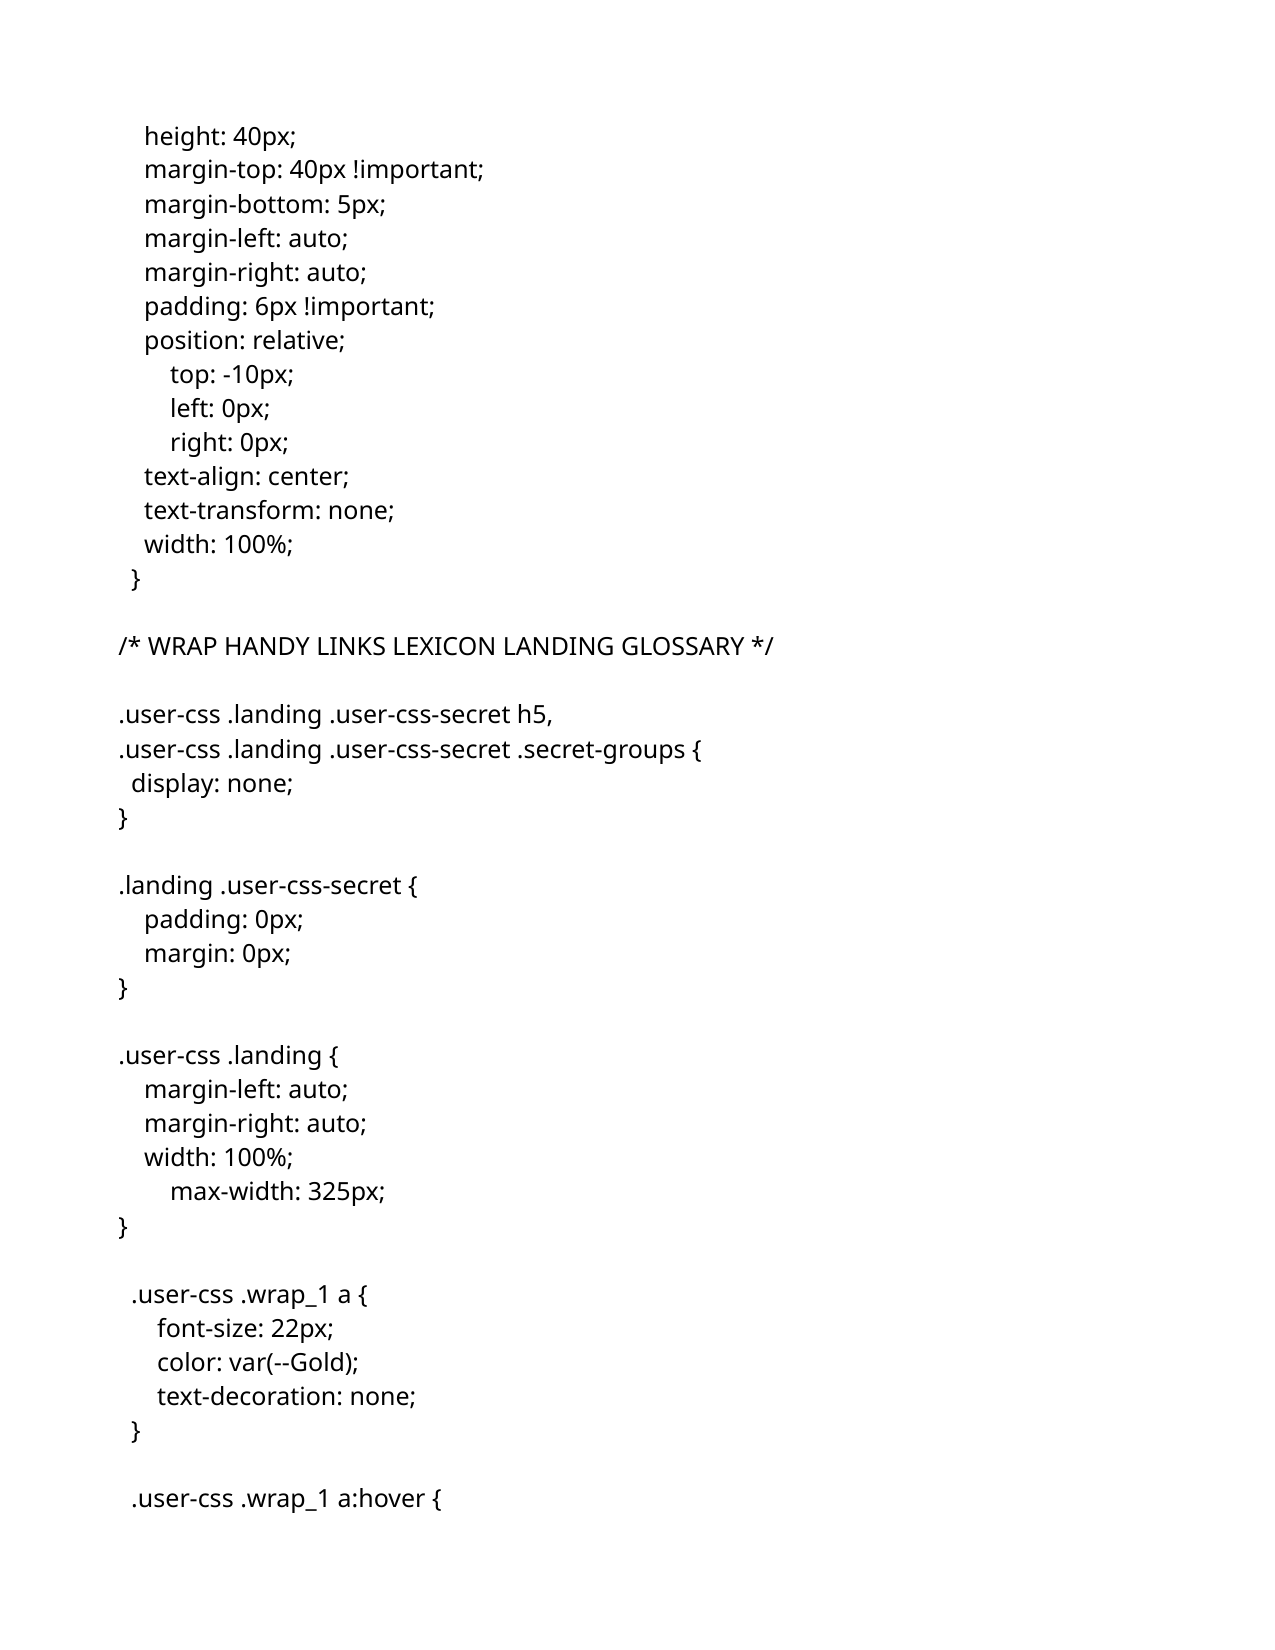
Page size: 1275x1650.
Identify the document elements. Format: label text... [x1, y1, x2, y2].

text height: 40px; margin-top: 40px !important; margin-bottom: 5px; margin-left: auto; margin-right: auto; padding: 6px !important; position: relative; top: -10px; left: 0px; right: 0px; text-align: center; text-transform: none; width: 100%; } /* WRAP HANDY LINKS LEXICON LANDING GLOSSARY */ .user-css .landing .user-css-secret h5, .user-css .landing .user-css-secret .secret-groups { display: none; } .landing .user-css-secret { padding: 0px; margin: 0px; } .user-css .landing { margin-left: auto; margin-right: auto; width: 100%; max-width: 325px; } .user-css .wrap_1 a { font-size: 22px; color: var(--Gold); text-decoration: none; } .user-css .wrap_1 a:hover { [118, 118, 1157, 1515]
